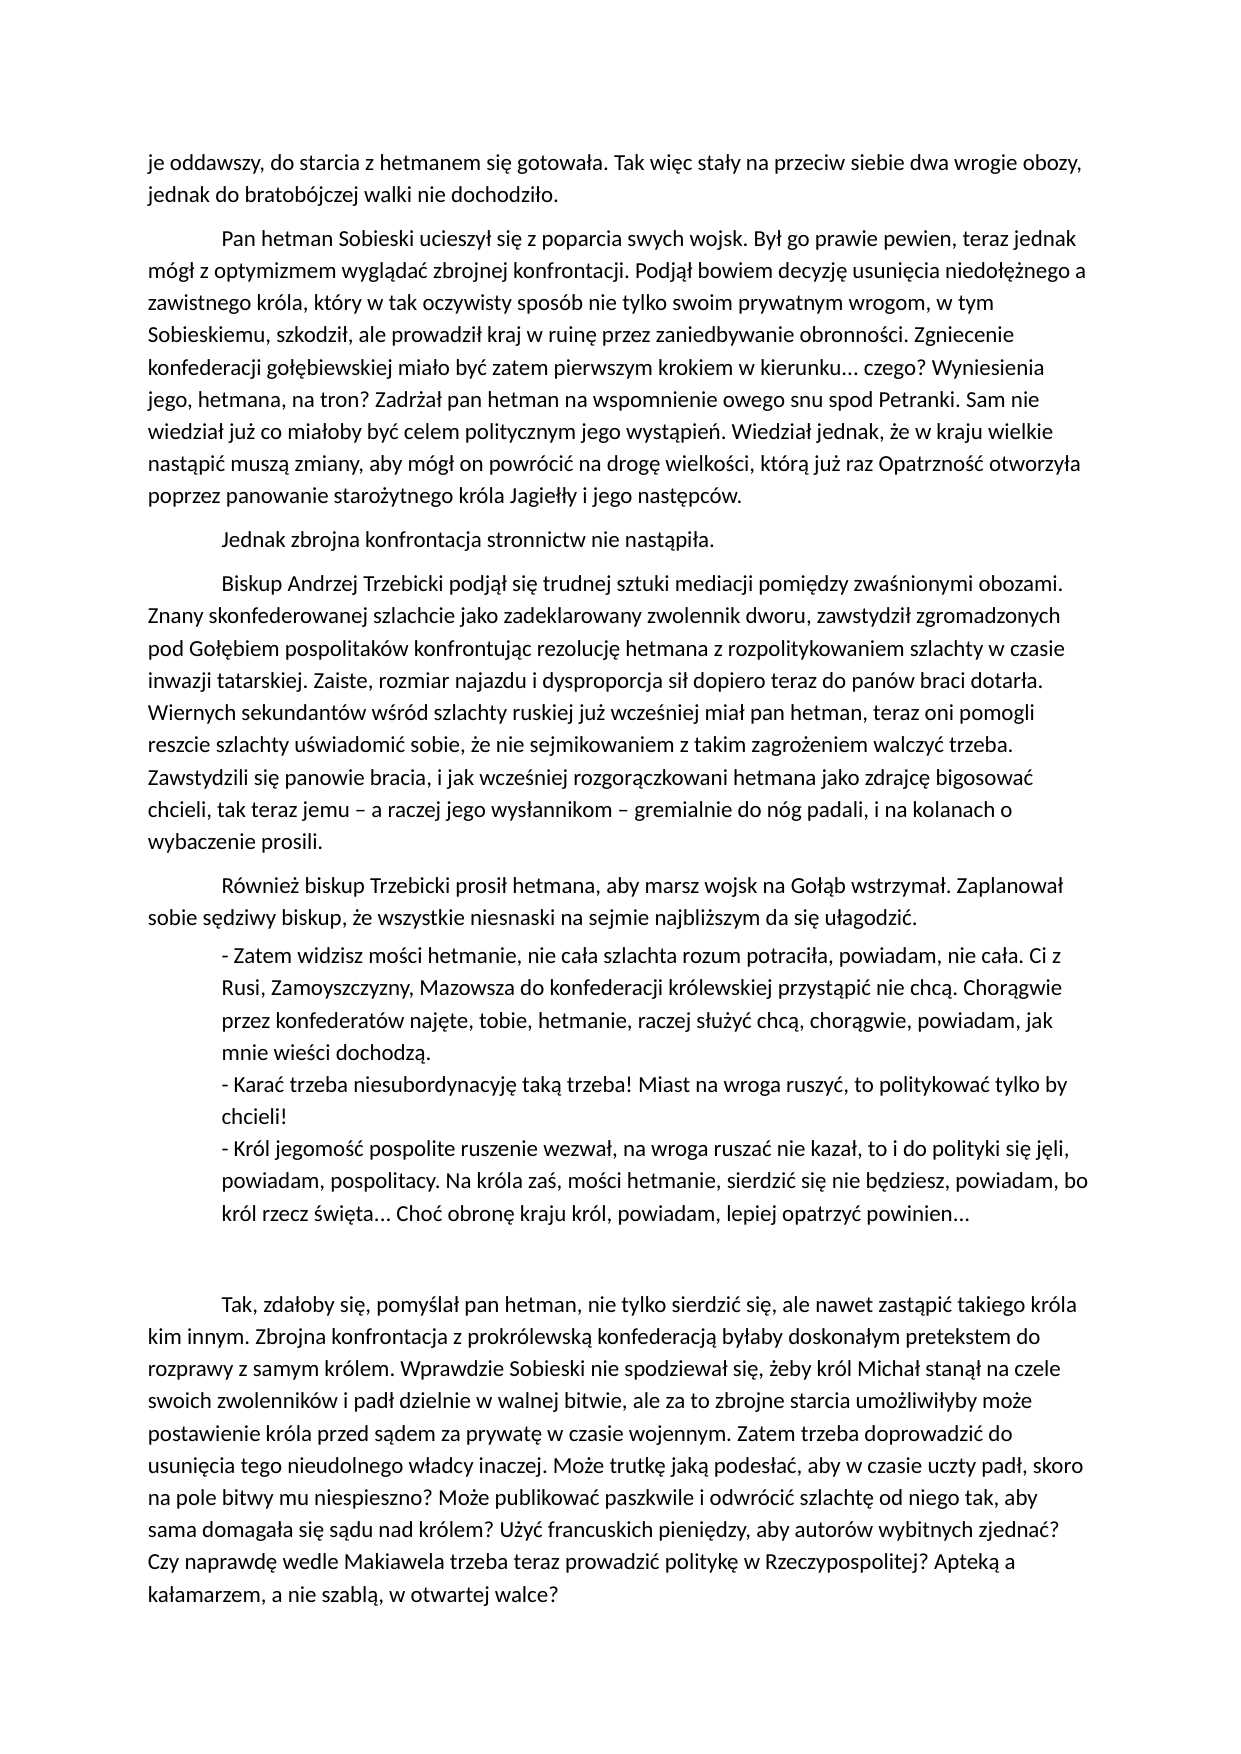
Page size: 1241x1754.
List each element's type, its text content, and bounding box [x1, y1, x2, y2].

text Pan hetman Sobieski ucieszył się z poparcia swych wojsk. Był go prawie pewien, teraz jednak mógł z optymizmem wyglądać zbrojnej konfrontacji. Podjął bowiem decyzję usunięcia niedołężnego a zawistnego króla, który w tak oczywisty sposób nie tylko swoim prywatnym wrogom, w tym Sobieskiemu, szkodził, ale prowadził kraj w ruinę przez zaniedbywanie obronności. Zgniecenie konfederacji gołębiewskiej miało być zatem pierwszym krokiem w kierunku... czego? Wyniesienia jego, hetmana, na tron? Zadrżał pan hetman na wspomnienie owego snu spod Petranki. Sam nie wiedział już co miałoby być celem politycznym jego wystąpień. Wiedział jednak, że w kraju wielkie nastąpić muszą zmiany, aby mógł on powrócić na drogę wielkości, którą już raz Opatrzność otworzyła poprzez panowanie starożytnego króla Jagiełły i jego następców. [148, 224, 1093, 509]
text Tak, zdałoby się, pomyślał pan hetman, nie tylko sierdzić się, ale nawet zastąpić takiego króla kim innym. Zbrojna konfrontacja z prokrólewską konfederacją byłaby doskonałym pretekstem do rozprawy z samym królem. Wprawdzie Sobieski nie spodziewał się, żeby król Michał stanął na czele swoich zwolenników i padł dzielnie w walnej bitwie, ale za to zbrojne starcia umożliwiłyby może postawienie króla przed sądem za prywatę w czasie wojennym. Zatem trzeba doprowadzić do usunięcia tego nieudolnego władcy inaczej. Może trutkę jaką podesłać, aby w czasie uczty padł, skoro na pole bitwy mu niespieszno? Może publikować paszkwile i odwrócić szlachtę od niego tak, aby sama domagała się sądu nad królem? Użyć francuskich pieniędzy, aby autorów wybitnych zjednać? Czy naprawdę wedle Makiawela trzeba teraz prowadzić politykę w Rzeczypospolitej? Apteką a kałamarzem, a nie szablą, w otwartej walce? [148, 1290, 1093, 1608]
text Biskup Andrzej Trzebicki podjął się trudnej sztuki mediacji pomiędzy zwaśnionymi obozami. Znany skonfederowanej szlachcie jako zadeklarowany zwolennik dworu, zawstydził zgromadzonych pod Gołębiem pospolitaków konfrontując rezolucję hetmana z rozpolitykowaniem szlachty w czasie inwazji tatarskiej. Zaiste, rozmiar najazdu i dysproporcja sił dopiero teraz do panów braci dotarła. Wiernych sekundantów wśród szlachty ruskiej już wcześniej miał pan hetman, teraz oni pomogli reszcie szlachty uświadomić sobie, że nie sejmikowaniem z takim zagrożeniem walczyć trzeba. Zawstydzili się panowie bracia, i jak wcześniej rozgorączkowani hetmana jako zdrajcę bigosować chcieli, tak teraz jemu – a raczej jego wysłannikom – gremialnie do nóg padali, i na kolanach o wybaczenie prosili. [148, 569, 1093, 855]
text je oddawszy, do starcia z hetmanem się gotowała. Tak więc stały na przeciw siebie dwa wrogie obozy, jednak do bratobójczej walki nie dochodziło. [148, 148, 1093, 208]
text - Król jegomość pospolite ruszenie wezwał, na wroga ruszać nie kazał, to i do polityki się jęli, powiadam, pospolitacy. Na króla zaś, mości hetmanie, sierdzić się nie będziesz, powiadam, bo król rzecz święta... Choć obronę kraju król, powiadam, lepiej opatrzyć powinien... [221, 1134, 1093, 1227]
text Jednak zbrojna konfrontacja stronnictw nie nastąpiła. [148, 525, 1093, 553]
text - Karać trzeba niesubordynacyję taką trzeba! Miast na wroga ruszyć, to politykować tylko by chcieli! [221, 1070, 1093, 1130]
text Również biskup Trzebicki prosił hetmana, aby marsz wojsk na Gołąb wstrzymał. Zaplanował sobie sędziwy biskup, że wszystkie niesnaski na sejmie najbliższym da się ułagodzić. [148, 871, 1093, 931]
text - Zatem widzisz mości hetmanie, nie cała szlachta rozum potraciła, powiadam, nie cała. Ci z Rusi, Zamoyszczyzny, Mazowsza do konfederacji królewskiej przystąpić nie chcą. Chorągwie przez konfederatów najęte, tobie, hetmanie, raczej służyć chcą, chorągwie, powiadam, jak mnie wieści dochodzą. [221, 941, 1093, 1066]
